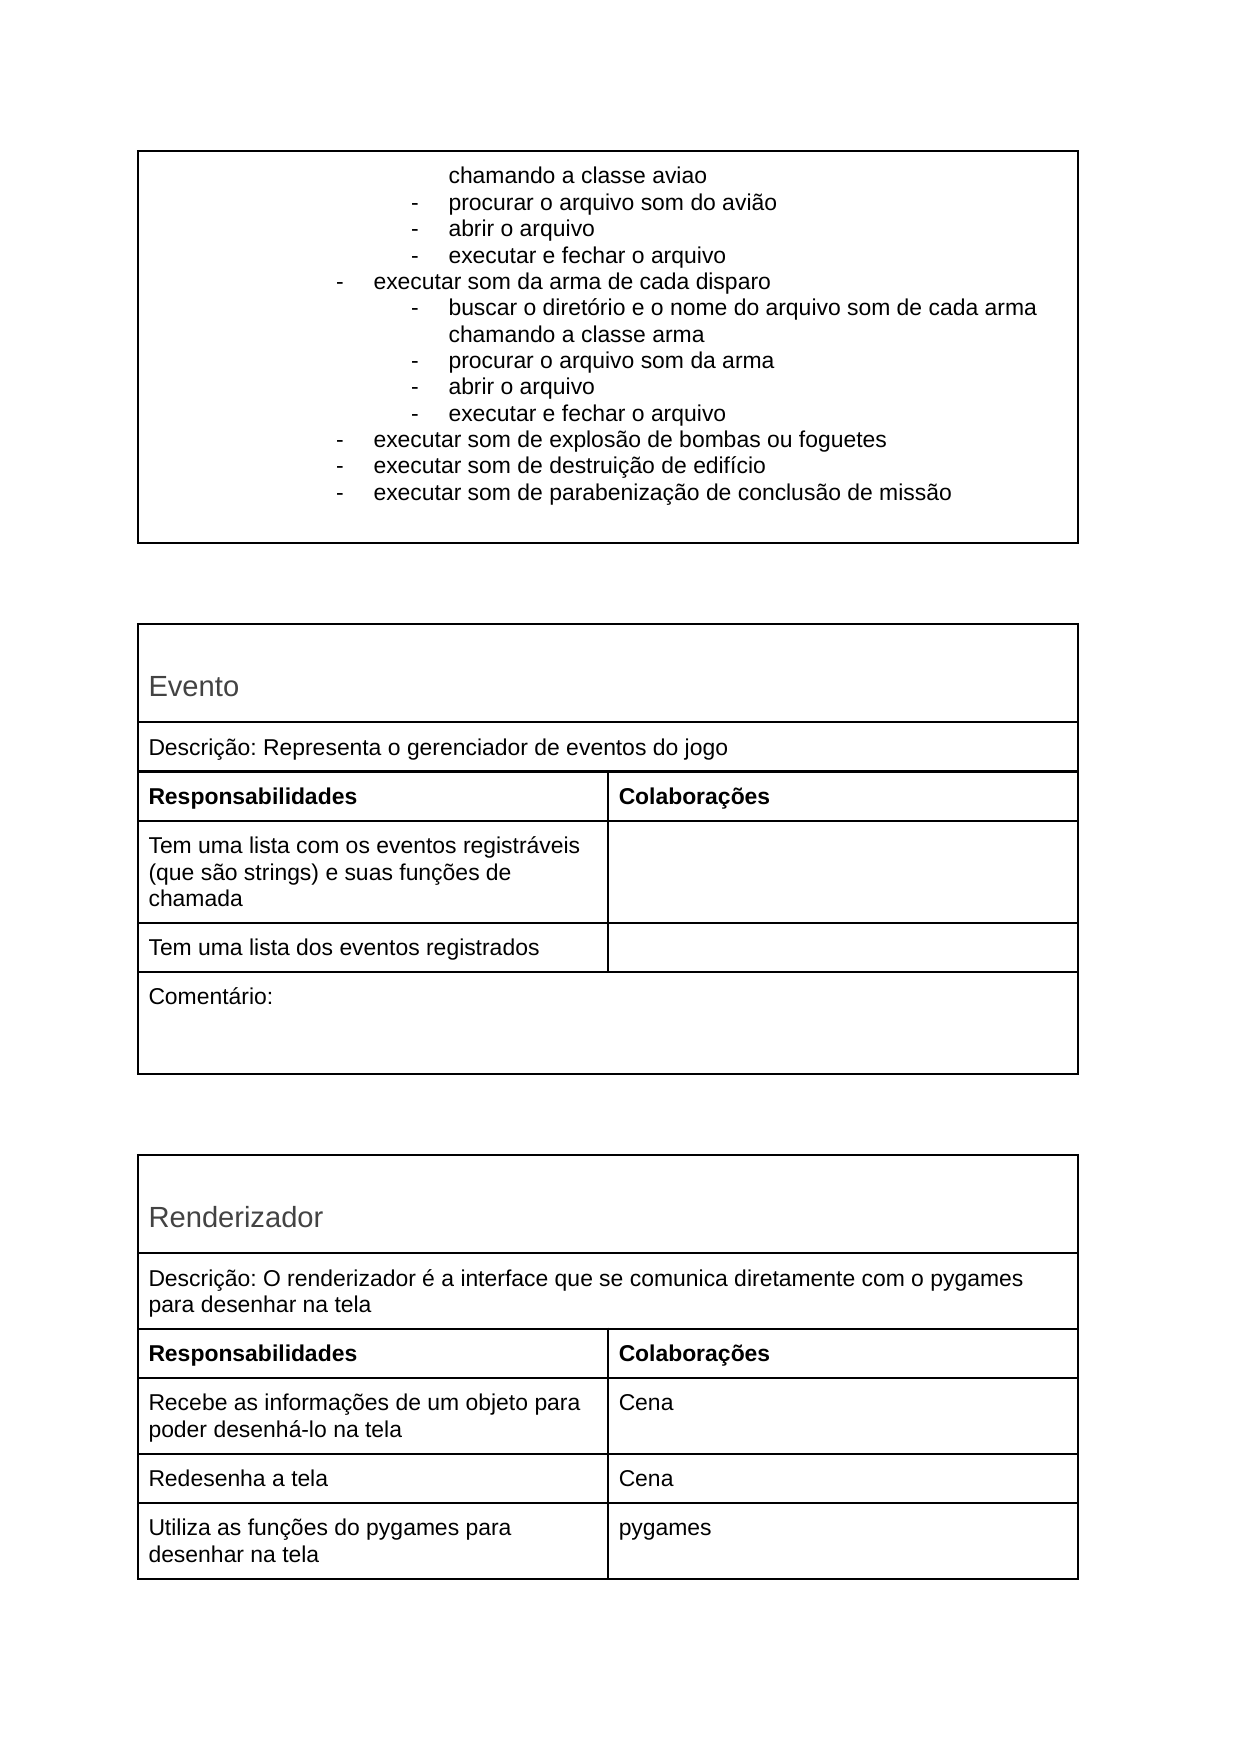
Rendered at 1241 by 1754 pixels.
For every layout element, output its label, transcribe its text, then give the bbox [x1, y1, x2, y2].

table_cell pygames [609, 1504, 1077, 1577]
table_cell Descrição: O renderizador é a interface que se comunica diretamente com o pygames para desenhar na tela [139, 1254, 1077, 1328]
table_cell Redesenha a tela [139, 1455, 607, 1502]
table_cell Colaborações [609, 773, 1077, 819]
table_cell Descrição: Representa o gerenciador de eventos do jogo [139, 723, 1077, 770]
table_header Evento [139, 625, 1077, 721]
table_cell Responsabilidades [139, 1330, 607, 1377]
table_cell [609, 924, 1077, 971]
table_header Renderizador [139, 1156, 1077, 1252]
table_cell Colaborações [609, 1330, 1077, 1377]
table_cell Recebe as informações de um objeto para poder desenhá-lo na tela [139, 1379, 607, 1452]
table_cell Cena [609, 1455, 1077, 1502]
table_cell chamando a classe aviao procurar o arquivo som do avião abrir o arquivo executar e fechar o arquivo executar som da arma de cada disparo buscar o diretório e o nome do arquivo som de cada arma chamando a classe arma procurar o arquivo som da arma abrir o arquivo executar e fechar o arquivo executar som de explosão de bombas ou foguetes executar som de destruição de edifício executar som de parabenização de conclusão de missão [139, 152, 1077, 542]
table_cell Cena [609, 1379, 1077, 1452]
table_cell [609, 822, 1077, 922]
table_cell Utiliza as funções do pygames para desenhar na tela [139, 1504, 607, 1577]
table_cell Tem uma lista com os eventos registráveis (que são strings) e suas funções de chamada [139, 822, 607, 922]
table_cell Responsabilidades [139, 773, 607, 819]
table_cell Tem uma lista dos eventos registrados [139, 924, 607, 971]
table_cell Comentário: [139, 973, 1077, 1073]
